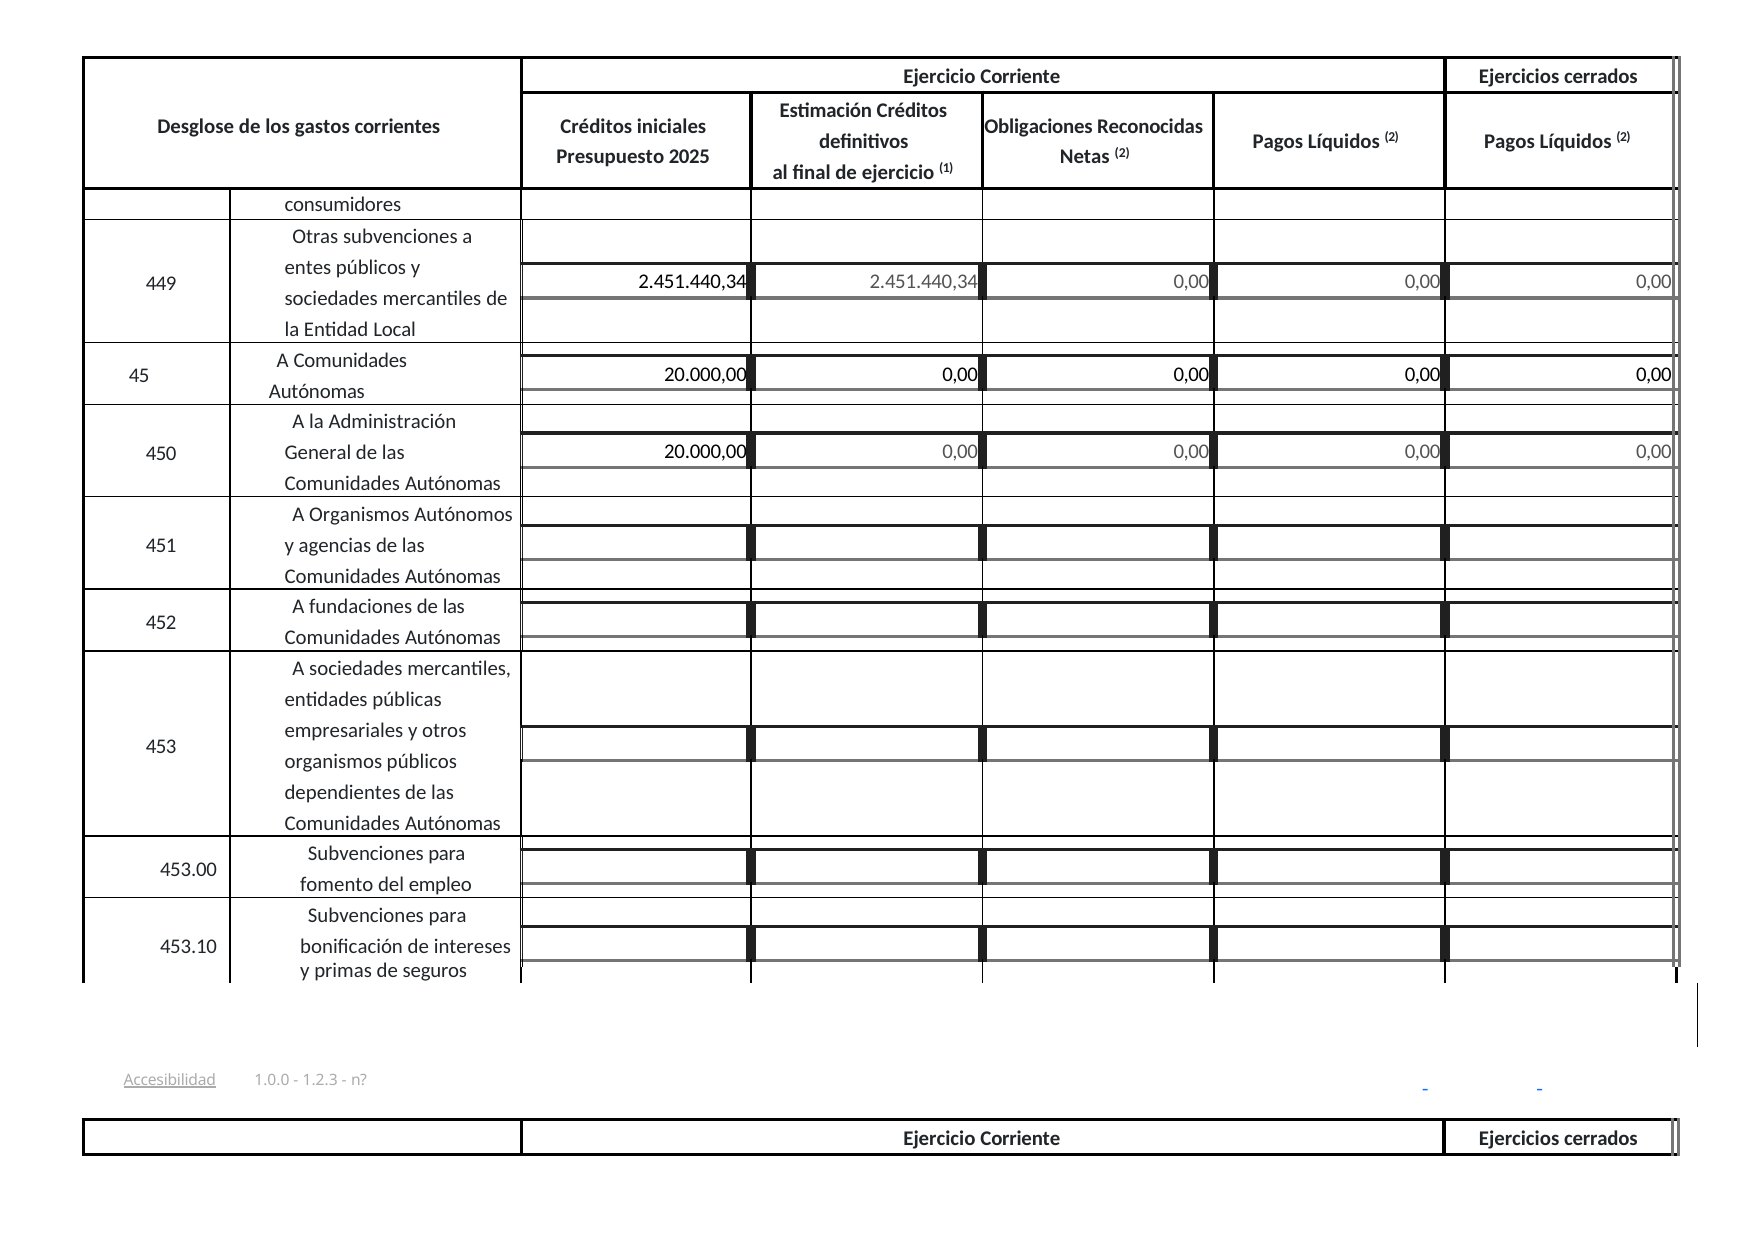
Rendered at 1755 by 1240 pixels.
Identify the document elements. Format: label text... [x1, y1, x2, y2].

table_cell [523, 638, 750, 650]
table_cell [752, 405, 982, 431]
table_cell [1450, 604, 1672, 635]
table_cell [751, 983, 982, 1045]
table_cell [756, 728, 978, 759]
table_cell [1446, 962, 1672, 967]
table_cell [1450, 527, 1672, 558]
table_cell [983, 898, 1213, 925]
table_cell [523, 898, 750, 925]
table_cell 0,00 [987, 435, 1209, 466]
table_cell [752, 561, 982, 588]
table_cell [1446, 190, 1672, 218]
table_cell Pagos Líquidos (2) [1215, 94, 1443, 187]
table_cell [752, 967, 982, 982]
table_cell [752, 300, 982, 342]
table_cell [983, 652, 1213, 725]
table_cell [756, 527, 978, 558]
table_cell [522, 190, 750, 218]
table_cell Créditos iniciales Presupuesto 2025 [523, 94, 749, 187]
table_cell [983, 343, 1213, 354]
table_cell [1215, 300, 1444, 342]
table_cell [756, 851, 978, 882]
table_cell [987, 851, 1209, 882]
table_cell [983, 762, 1213, 835]
table_cell [983, 962, 1213, 967]
table_cell [85, 967, 229, 982]
table_header Ejercicio Corriente [523, 59, 1443, 91]
table_cell 45 [85, 343, 229, 403]
table_cell [523, 837, 750, 847]
table_cell [523, 561, 750, 588]
table_cell A fundaciones de las Comunidades Autónomas [231, 590, 520, 650]
table_cell Pagos Líquidos (2) [1447, 94, 1672, 187]
table_cell [1445, 983, 1676, 1045]
table_cell [983, 837, 1213, 847]
table_header [60, 56, 82, 967]
table_cell [752, 762, 982, 835]
table_cell [983, 638, 1213, 650]
table_cell [85, 190, 229, 218]
table_cell [1214, 983, 1445, 1045]
table_cell [1215, 405, 1444, 431]
table_cell [983, 469, 1213, 496]
table_cell 453.00 [85, 837, 229, 897]
table_cell [523, 497, 750, 524]
table_cell [983, 405, 1213, 431]
table_header Desglose de los gastos corrientes [85, 59, 520, 187]
table_cell [1215, 590, 1444, 601]
table_cell 453 [85, 652, 229, 835]
table_cell [1215, 885, 1444, 897]
table_cell 0,00 [1450, 357, 1672, 388]
table_cell 2.451.440,34 [756, 265, 978, 296]
table_cell [1215, 497, 1444, 524]
table_header [1681, 56, 1697, 967]
table_cell [752, 652, 982, 725]
table_cell 0,00 [987, 265, 1209, 296]
table_cell [1218, 928, 1440, 959]
table_cell [752, 391, 982, 403]
table_cell [983, 300, 1213, 342]
table_cell [1215, 652, 1444, 725]
table_cell [752, 638, 982, 650]
table_cell [1218, 728, 1440, 759]
table_cell [1446, 638, 1672, 650]
table_cell [523, 851, 746, 882]
table_cell 0,00 [1450, 265, 1672, 296]
table_cell 2.451.440,34 [523, 265, 746, 296]
table_cell [1446, 343, 1672, 354]
table_cell [523, 962, 750, 967]
table_cell [523, 300, 750, 342]
table_cell [752, 469, 982, 496]
table_cell [1446, 391, 1672, 403]
table_cell [1446, 590, 1672, 601]
table_cell Subvenciones para fomento del empleo [231, 837, 520, 897]
table_cell [752, 497, 982, 524]
table_cell [523, 343, 750, 354]
table_cell [1218, 851, 1440, 882]
table_cell [1215, 190, 1444, 218]
table_cell [522, 652, 750, 725]
table_cell [983, 220, 1213, 262]
table_cell [523, 604, 746, 635]
table_cell [521, 983, 751, 1045]
table_cell 0,00 [1218, 435, 1440, 466]
table_cell [1215, 561, 1444, 588]
table_cell [983, 885, 1213, 897]
table_cell [523, 590, 750, 601]
table_cell [1215, 962, 1444, 967]
table_cell [1450, 728, 1672, 759]
table_cell [752, 962, 982, 967]
table_cell 20.000,00 [523, 357, 746, 388]
table_cell [983, 590, 1213, 601]
table_cell [987, 928, 1209, 959]
table_cell [523, 928, 746, 959]
table_cell [1446, 967, 1675, 982]
table_cell [1446, 561, 1672, 588]
table_cell A la Administración General de las Comunidades Autónomas [231, 405, 520, 496]
table_cell [756, 604, 978, 635]
table_cell [752, 590, 982, 601]
table_cell [1218, 604, 1440, 635]
table_cell [1446, 652, 1672, 725]
table_cell [523, 220, 750, 262]
table_cell [1450, 928, 1672, 959]
table_cell [1446, 300, 1672, 342]
table_cell [752, 190, 982, 218]
table_cell 452 [85, 590, 229, 650]
table_cell 450 [85, 405, 229, 496]
table_cell [756, 928, 978, 959]
table_cell [983, 967, 1213, 982]
table_cell consumidores [231, 190, 520, 218]
table_cell Obligaciones Reconocidas Netas (2) [984, 94, 1212, 187]
table_cell y primas de seguros [231, 967, 520, 982]
table_cell 0,00 [1218, 265, 1440, 296]
table_cell [1215, 762, 1444, 835]
table_cell [523, 728, 746, 759]
table_cell Otras subvenciones a entes públicos y sociedades mercantiles de la Entidad Local [231, 220, 520, 342]
table_cell [987, 728, 1209, 759]
table_cell 0,00 [1450, 435, 1672, 466]
table_cell [1215, 220, 1444, 262]
table_cell [1218, 527, 1440, 558]
table_cell [982, 983, 1214, 1045]
table_cell 0,00 [756, 357, 978, 388]
table_cell [752, 343, 982, 354]
table_cell [60, 983, 83, 1045]
table_cell [1676, 983, 1697, 1047]
table_cell [84, 983, 230, 1045]
table_cell [523, 391, 750, 403]
table_cell [987, 604, 1209, 635]
table_cell 451 [85, 497, 229, 588]
table_cell [752, 898, 982, 925]
table_cell Estimación Créditos definitivos al final de ejercicio (1) [753, 94, 981, 187]
table_cell [1215, 967, 1444, 982]
table_cell [1215, 898, 1444, 925]
table_cell Subvenciones para bonificación de intereses [231, 898, 520, 967]
table_cell [523, 405, 750, 431]
table_cell [1450, 851, 1672, 882]
table_cell [522, 762, 750, 835]
table_cell [60, 967, 82, 982]
table_header Ejercicios cerrados [1447, 59, 1672, 91]
table_cell [752, 220, 982, 262]
table_cell [983, 561, 1213, 588]
table_cell [1446, 898, 1672, 925]
table_cell [523, 885, 750, 897]
table_cell [523, 527, 746, 558]
table_cell [1215, 469, 1444, 496]
table_cell [1215, 343, 1444, 354]
table_cell [1446, 762, 1672, 835]
table_cell [1446, 405, 1672, 431]
table_cell 449 [85, 220, 229, 342]
table_cell [523, 469, 750, 496]
table_cell 0,00 [1218, 357, 1440, 388]
table_cell [983, 497, 1213, 524]
table_cell [1215, 391, 1444, 403]
table_cell 0,00 [987, 357, 1209, 388]
table_cell [1446, 220, 1672, 262]
table_cell [1215, 638, 1444, 650]
table_cell [983, 391, 1213, 403]
table_cell A Organismos Autónomos y agencias de las Comunidades Autónomas [231, 497, 520, 588]
table_cell [1446, 837, 1672, 847]
table_cell 453.10 [85, 898, 229, 967]
table_cell [1678, 967, 1697, 982]
table_cell [1446, 885, 1672, 897]
table_cell A sociedades mercantiles, entidades públicas empresariales y otros organismos públicos dependientes de las Comunidades Autónomas [231, 652, 520, 835]
table_cell [1215, 837, 1444, 847]
table_cell [522, 967, 750, 982]
table_cell [983, 190, 1213, 218]
table_cell [752, 837, 982, 847]
table_cell A Comunidades Autónomas [231, 343, 520, 403]
table_cell [987, 527, 1209, 558]
table_cell [230, 983, 521, 1045]
table_cell 0,00 [756, 435, 978, 466]
table_cell [1446, 497, 1672, 524]
table_cell 20.000,00 [523, 435, 746, 466]
table_cell [1446, 469, 1672, 496]
table_cell [752, 885, 982, 897]
